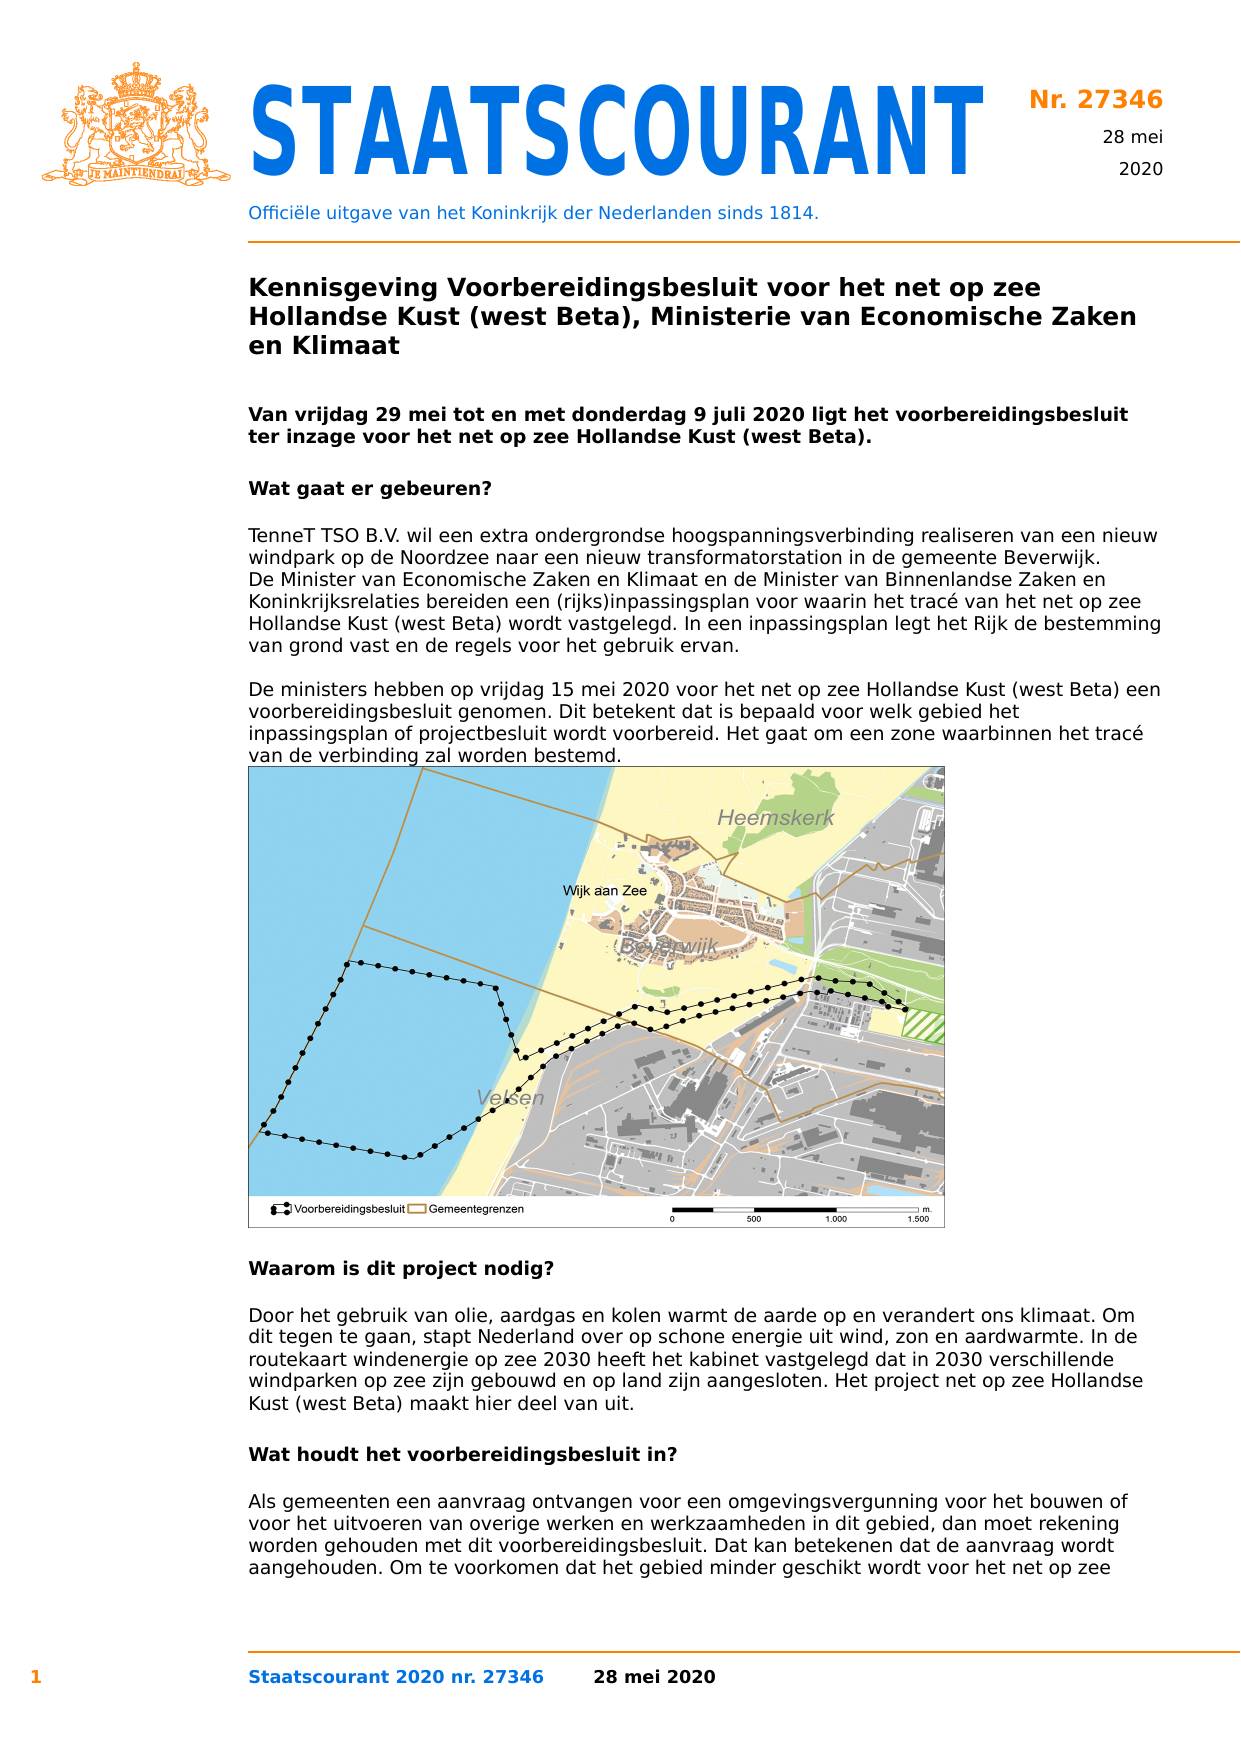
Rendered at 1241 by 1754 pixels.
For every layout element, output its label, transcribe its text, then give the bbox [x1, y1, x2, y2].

text TenneT TSO B.V. wil een extra ondergrondse hoogspanningsverbinding realiseren van een nieuw windpark op de Noordzee naar een nieuw transformatorstation in de gemeente Beverwijk. [248, 525, 1163, 569]
table_cell 2020 [998, 153, 1240, 203]
table_cell 28 mei [998, 121, 1240, 153]
table_header STAATSCOURANT [248, 62, 998, 203]
text Door het gebruik van olie, aardgas en kolen warmt de aarde op en verandert ons klimaat. Om dit tegen te gaan, stapt Nederland over op schone energie uit wind, zon en aardwarmte. In de routekaart windenergie op zee 2030 heeft het kabinet vastgelegd dat in 2030 verschillende windparken op zee zijn gebouwd en op land zijn aangesloten. Het project net op zee Hollandse Kust (west Beta) maakt hier deel van uit. [248, 1304, 1163, 1414]
text Als gemeenten een aanvraag ontvangen voor een omgevingsvergunning voor het bouwen of voor het uitvoeren van overige werken en werkzaamheden in dit gebied, dan moet rekening worden gehouden met dit voorbereidingsbesluit. Dat kan betekenen dat de aanvraag wordt aangehouden. Om te voorkomen dat het gebied minder geschikt wordt voor het net op zee [248, 1491, 1163, 1579]
picture [41, 62, 231, 186]
table_cell Officiële uitgave van het Koninkrijk der Nederlanden sinds 1814. [248, 203, 1240, 241]
text Van vrijdag 29 mei tot en met donderdag 9 juli 2020 ligt het voorbereidingsbesluit ter inzage voor het net op zee Hollandse Kust (west Beta). [248, 404, 1163, 448]
subtitle Waarom is dit project nodig? [248, 1257, 1163, 1279]
table_header [25, 62, 248, 241]
subtitle Wat gaat er gebeuren? [248, 478, 1163, 500]
subtitle Wat houdt het voorbereidingsbesluit in? [248, 1444, 1163, 1466]
text De ministers hebben op vrijdag 15 mei 2020 voor het net op zee Hollandse Kust (west Beta) een voorbereidingsbesluit genomen. Dit betekent dat is bepaald voor welk gebied het inpassingsplan of projectbesluit wordt voorbereid. Het gaat om een zone waarbinnen het tracé van de verbinding zal worden bestemd. [248, 679, 1163, 767]
picture [248, 766, 945, 1228]
table_header Nr. 27346 [998, 62, 1240, 121]
subtitle Kennisgeving Voorbereidingsbesluit voor het net op zee Hollandse Kust (west Beta), Ministerie van Economische Zaken en Klimaat [248, 273, 1163, 361]
text De Minister van Economische Zaken en Klimaat en de Minister van Binnenlandse Zaken en Koninkrijksrelaties bereiden een (rijks)inpassingsplan voor waarin het tracé van het net op zee Hollandse Kust (west Beta) wordt vastgelegd. In een inpassingsplan legt het Rijk de bestemming van grond vast en de regels voor het gebruik ervan. [248, 569, 1163, 657]
